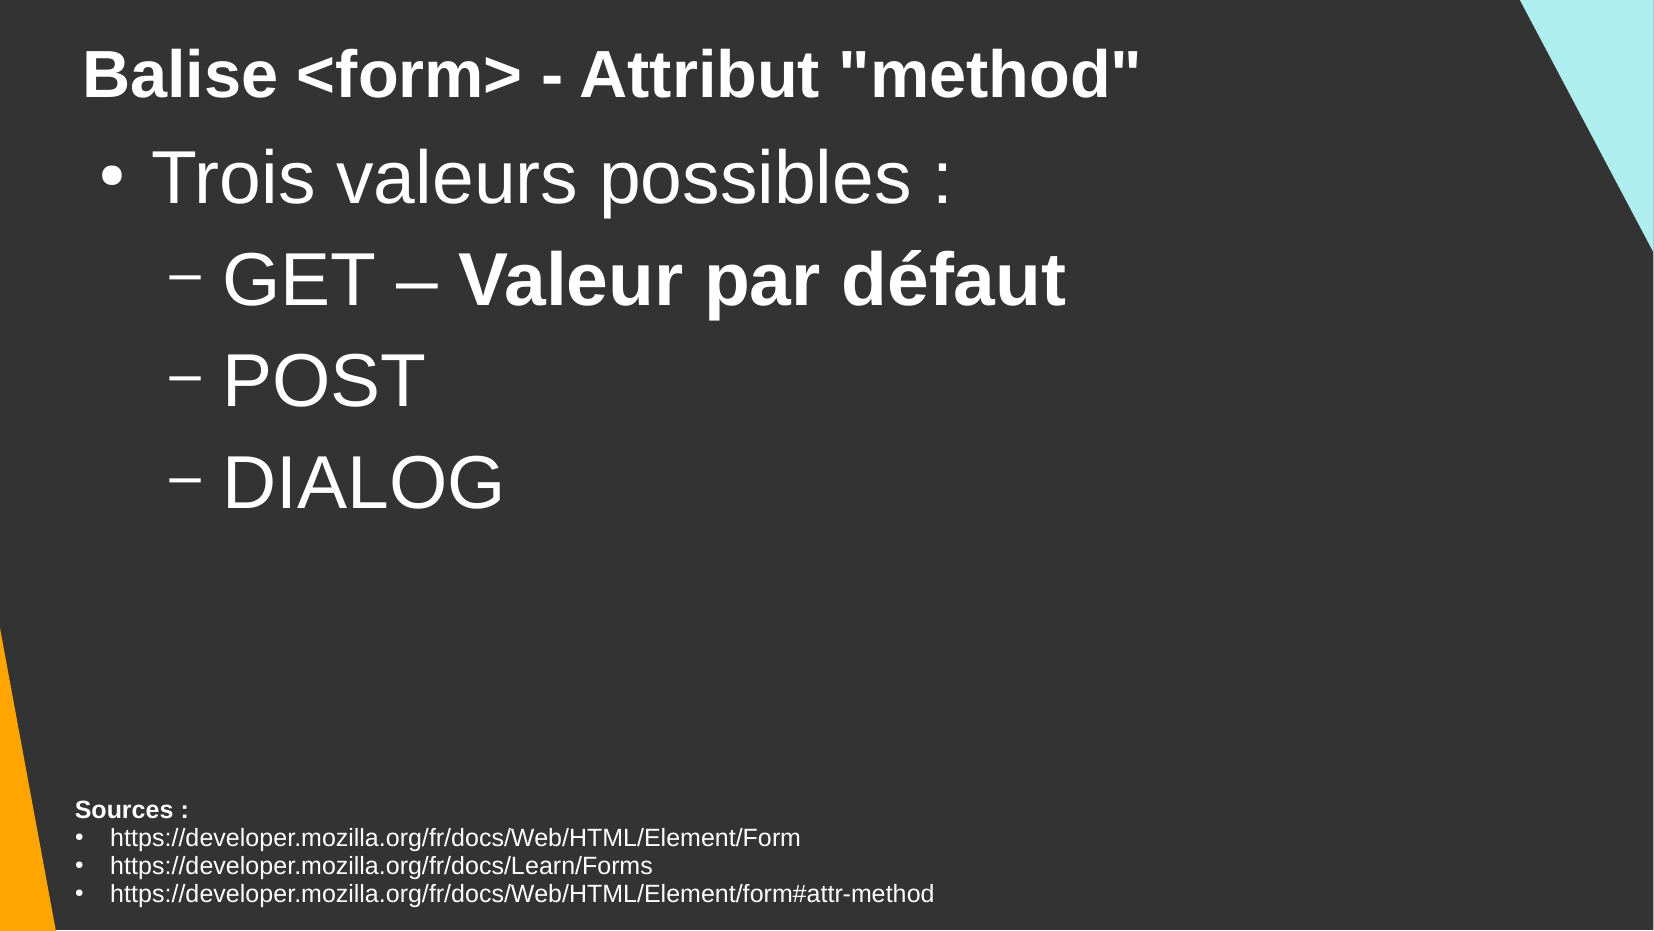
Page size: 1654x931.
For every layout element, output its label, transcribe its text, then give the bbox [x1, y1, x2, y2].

text_box [0, 628, 56, 931]
title Balise <form> - Attribut "method" [82, 37, 1571, 114]
list Trois valeurs possibles : GET – Valeur par défaut POST DIALOG [80, 135, 1605, 789]
text_box Sources : https://developer.mozilla.org/fr/docs/Web/HTML/Element/Form https://developer.mozilla.org/fr/docs/Learn/Forms https://developer.mozilla.org/fr/docs/Web/HTML/Element/form#attr-method [60, 788, 1546, 916]
text_box [1519, 0, 1654, 254]
